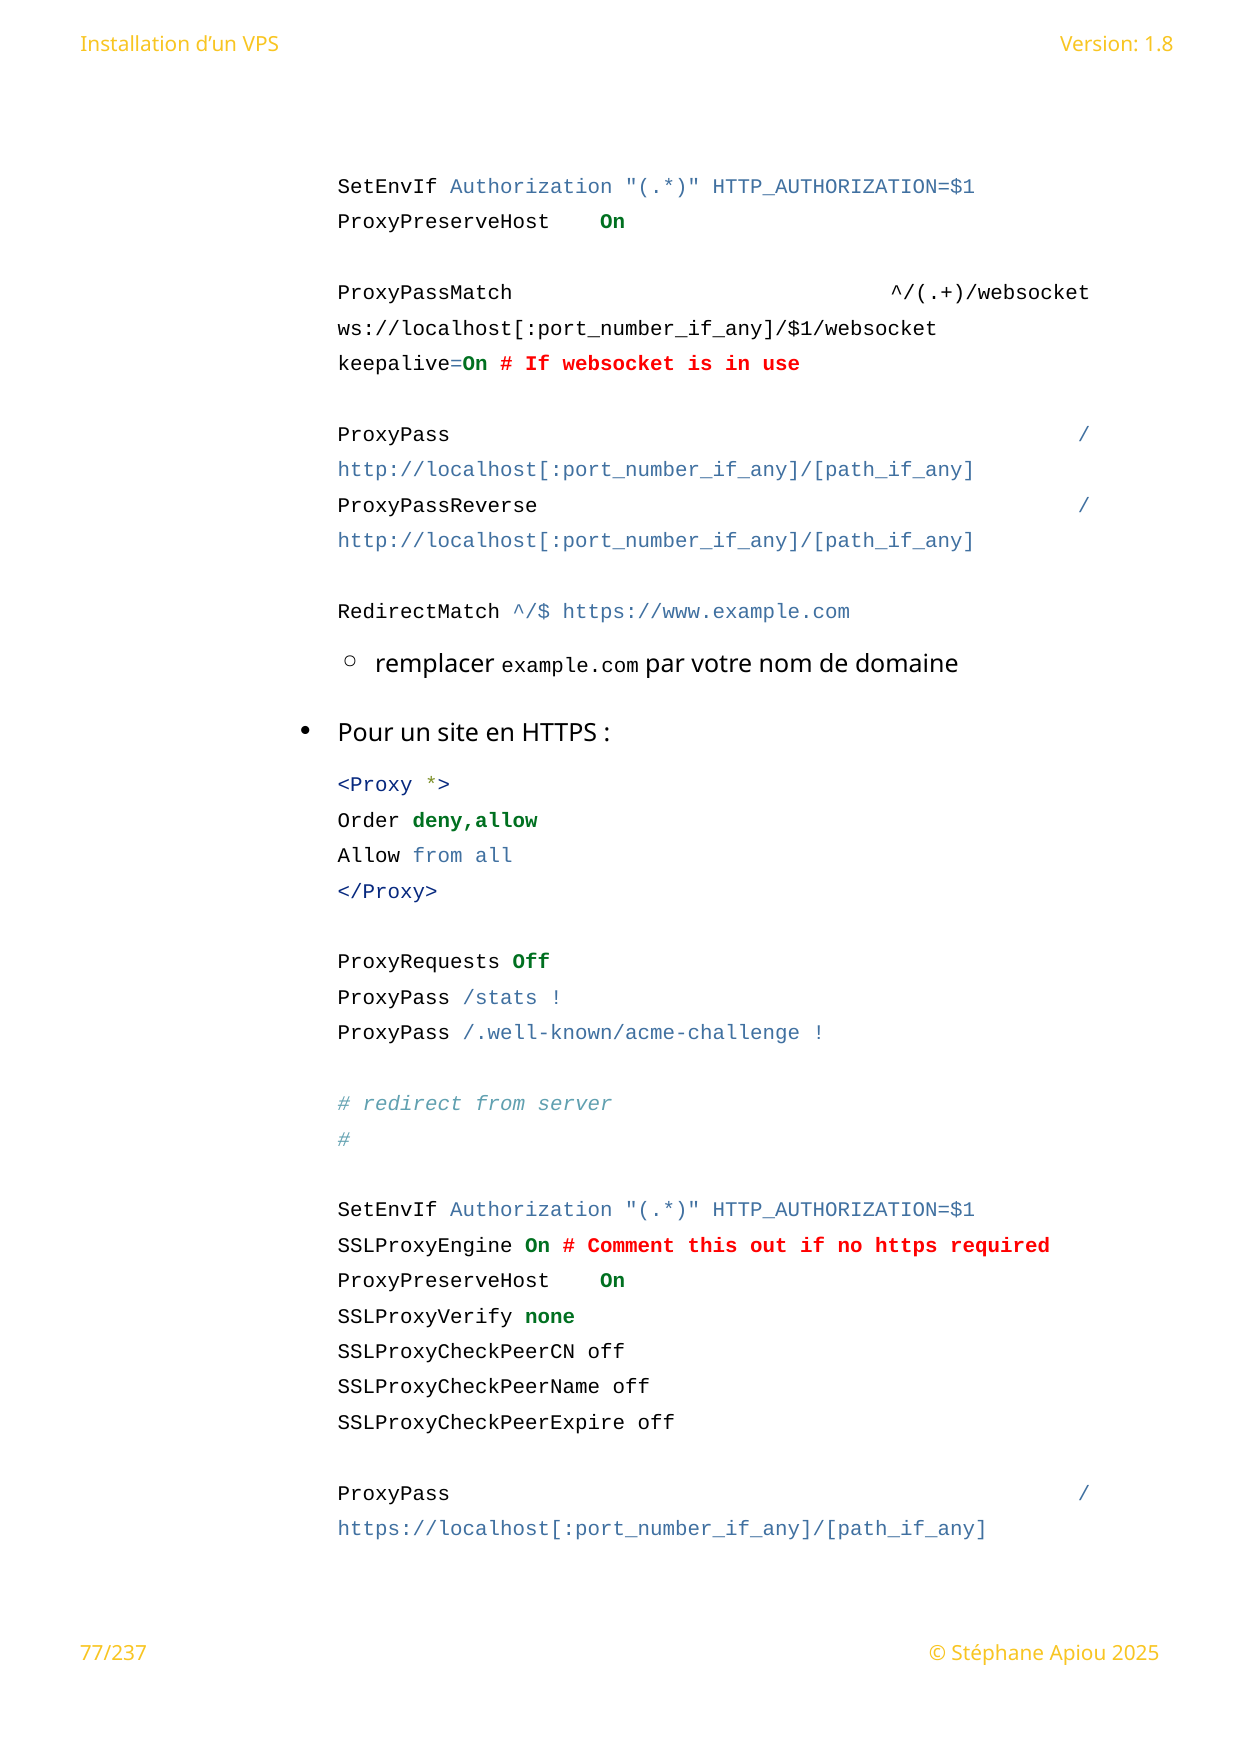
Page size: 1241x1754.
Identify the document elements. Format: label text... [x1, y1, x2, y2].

list ProxyPass / https://localhost[:port_number_if_any]/[path_if_any] [300, 1483, 1090, 1542]
list ProxyPass / http://localhost[:port_number_if_any]/[path_if_any] [300, 424, 1090, 483]
list SetEnvIf Authorization "(.*)" HTTP_AUTHORIZATION=$1 [300, 176, 1090, 200]
list ProxyPreserveHost On [300, 212, 1090, 235]
list remplacer example.com par votre nom de domaine [337, 646, 1090, 679]
list ProxyRequests Off [300, 952, 1090, 975]
list SSLProxyVerify none [300, 1306, 1090, 1329]
list Pour un site en HTTPS : [300, 714, 1090, 748]
list SSLProxyCheckPeerCN off [300, 1341, 1090, 1365]
list ProxyPassReverse / http://localhost[:port_number_if_any]/[path_if_any] [300, 495, 1090, 554]
list Order deny,allow [300, 810, 1090, 833]
list ProxyPreserveHost On [300, 1270, 1090, 1294]
list Allow from all [300, 845, 1090, 869]
list ProxyPassMatch ^/(.+)/websocket ws://localhost[:port_number_if_any]/$1/websocket keepalive=On # If websocket is in use [300, 282, 1090, 377]
list SSLProxyCheckPeerName off [300, 1377, 1090, 1400]
list <Proxy *> [300, 774, 1090, 798]
list SetEnvIf Authorization "(.*)" HTTP_AUTHORIZATION=$1 [300, 1199, 1090, 1223]
list # [300, 1129, 1090, 1152]
list SSLProxyCheckPeerExpire off [300, 1412, 1090, 1436]
list </Proxy> [300, 881, 1090, 904]
list # redirect from server [300, 1093, 1090, 1117]
list ProxyPass /stats ! [300, 987, 1090, 1011]
list ProxyPass /.well-known/acme-challenge ! [300, 1022, 1090, 1046]
list RedirectMatch ^/$ https://www.example.com [300, 601, 1090, 625]
list SSLProxyEngine On # Comment this out if no https required [300, 1235, 1090, 1258]
